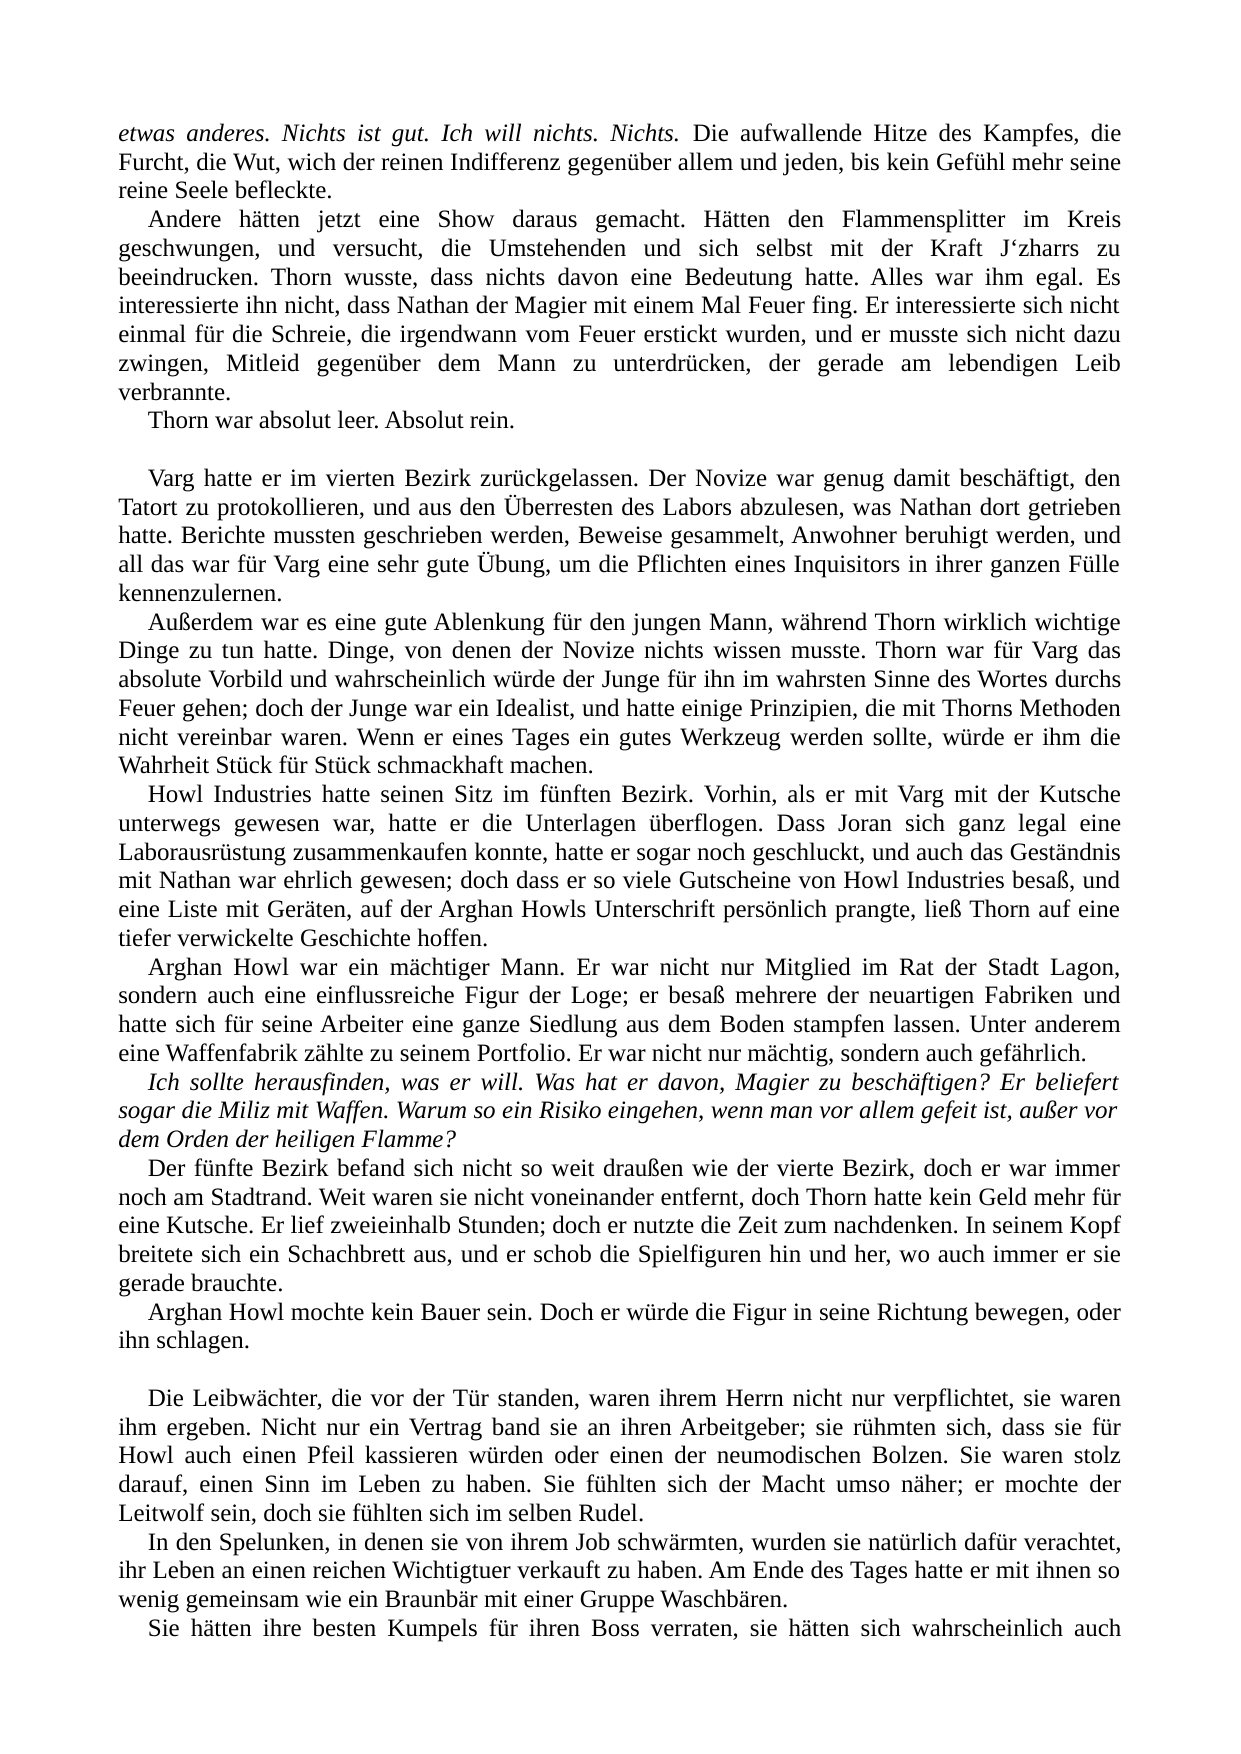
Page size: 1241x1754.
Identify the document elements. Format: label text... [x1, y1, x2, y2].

text Howl Industries hatte seinen Sitz im fünften Bezirk. Vorhin, als er mit Varg mit der Kutsche unterwegs gewesen war, hatte er die Unterlagen überflogen. Dass Joran sich ganz legal eine Laborausrüstung zusammenkaufen konnte, hatte er sogar noch geschluckt, und auch das Geständnis mit Nathan war ehrlich gewesen; doch dass er so viele Gutscheine von Howl Industries besaß, und eine Liste mit Geräten, auf der Arghan Howls Unterschrift persönlich prangte, ließ Thorn auf eine tiefer verwickelte Geschichte hoffen. [118, 779, 1122, 952]
text Arghan Howl mochte kein Bauer sein. Doch er würde die Figur in seine Richtung bewegen, oder ihn schlagen. [118, 1297, 1122, 1354]
text Arghan Howl war ein mächtiger Mann. Er war nicht nur Mitglied im Rat der Stadt Lagon, sondern auch eine einflussreiche Figur der Loge; er besaß mehrere der neuartigen Fabriken und hatte sich für seine Arbeiter eine ganze Siedlung aus dem Boden stampfen lassen. Unter anderem eine Waffenfabrik zählte zu seinem Portfolio. Er war nicht nur mächtig, sondern auch gefährlich. [118, 952, 1122, 1067]
text Der fünfte Bezirk befand sich nicht so weit draußen wie der vierte Bezirk, doch er war immer noch am Stadtrand. Weit waren sie nicht voneinander entfernt, doch Thorn hatte kein Geld mehr für eine Kutsche. Er lief zweieinhalb Stunden; doch er nutzte die Zeit zum nachdenken. In seinem Kopf breitete sich ein Schachbrett aus, und er schob die Spielfiguren hin und her, wo auch immer er sie gerade brauchte. [118, 1153, 1122, 1297]
text Ich sollte herausfinden, was er will. Was hat er davon, Magier zu beschäftigen? Er beliefert sogar die Miliz mit Waffen. Warum so ein Risiko eingehen, wenn man vor allem gefeit ist, außer vor dem Orden der heiligen Flamme? [118, 1067, 1122, 1153]
text Varg hatte er im vierten Bezirk zurückgelassen. Der Novize war genug damit beschäftigt, den Tatort zu protokollieren, und aus den Überresten des Labors abzulesen, was Nathan dort getrieben hatte. Berichte mussten geschrieben werden, Beweise gesammelt, Anwohner beruhigt werden, und all das war für Varg eine sehr gute Übung, um die Pflichten eines Inquisitors in ihrer ganzen Fülle kennenzulernen. [118, 463, 1122, 607]
text In den Spelunken, in denen sie von ihrem Job schwärmten, wurden sie natürlich dafür verachtet, ihr Leben an einen reichen Wichtigtuer verkauft zu haben. Am Ende des Tages hatte er mit ihnen so wenig gemeinsam wie ein Braunbär mit einer Gruppe Waschbären. [118, 1527, 1122, 1613]
text etwas anderes. Nichts ist gut. Ich will nichts. Nichts. Die aufwallende Hitze des Kampfes, die Furcht, die Wut, wich der reinen Indifferenz gegenüber allem und jeden, bis kein Gefühl mehr seine reine Seele befleckte. [118, 118, 1122, 204]
text Die Leibwächter, die vor der Tür standen, waren ihrem Herrn nicht nur verpflichtet, sie waren ihm ergeben. Nicht nur ein Vertrag band sie an ihren Arbeitgeber; sie rühmten sich, dass sie für Howl auch einen Pfeil kassieren würden oder einen der neumodischen Bolzen. Sie waren stolz darauf, einen Sinn im Leben zu haben. Sie fühlten sich der Macht umso näher; er mochte der Leitwolf sein, doch sie fühlten sich im selben Rudel. [118, 1383, 1122, 1527]
text Andere hätten jetzt eine Show daraus gemacht. Hätten den Flammensplitter im Kreis geschwungen, und versucht, die Umstehenden und sich selbst mit der Kraft J‘zharrs zu beeindrucken. Thorn wusste, dass nichts davon eine Bedeutung hatte. Alles war ihm egal. Es interessierte ihn nicht, dass Nathan der Magier mit einem Mal Feuer fing. Er interessierte sich nicht einmal für die Schreie, die irgendwann vom Feuer erstickt wurden, und er musste sich nicht dazu zwingen, Mitleid gegenüber dem Mann zu unterdrücken, der gerade am lebendigen Leib verbrannte. [118, 204, 1122, 406]
text Außerdem war es eine gute Ablenkung für den jungen Mann, während Thorn wirklich wichtige Dinge zu tun hatte. Dinge, von denen der Novize nichts wissen musste. Thorn war für Varg das absolute Vorbild und wahrscheinlich würde der Junge für ihn im wahrsten Sinne des Wortes durchs Feuer gehen; doch der Junge war ein Idealist, und hatte einige Prinzipien, die mit Thorns Methoden nicht vereinbar waren. Wenn er eines Tages ein gutes Werkzeug werden sollte, würde er ihm die Wahrheit Stück für Stück schmackhaft machen. [118, 607, 1122, 779]
text Thorn war absolut leer. Absolut rein. [118, 406, 1122, 434]
text Sie hätten ihre besten Kumpels für ihren Boss verraten, sie hätten sich wahrscheinlich auch [118, 1613, 1122, 1642]
